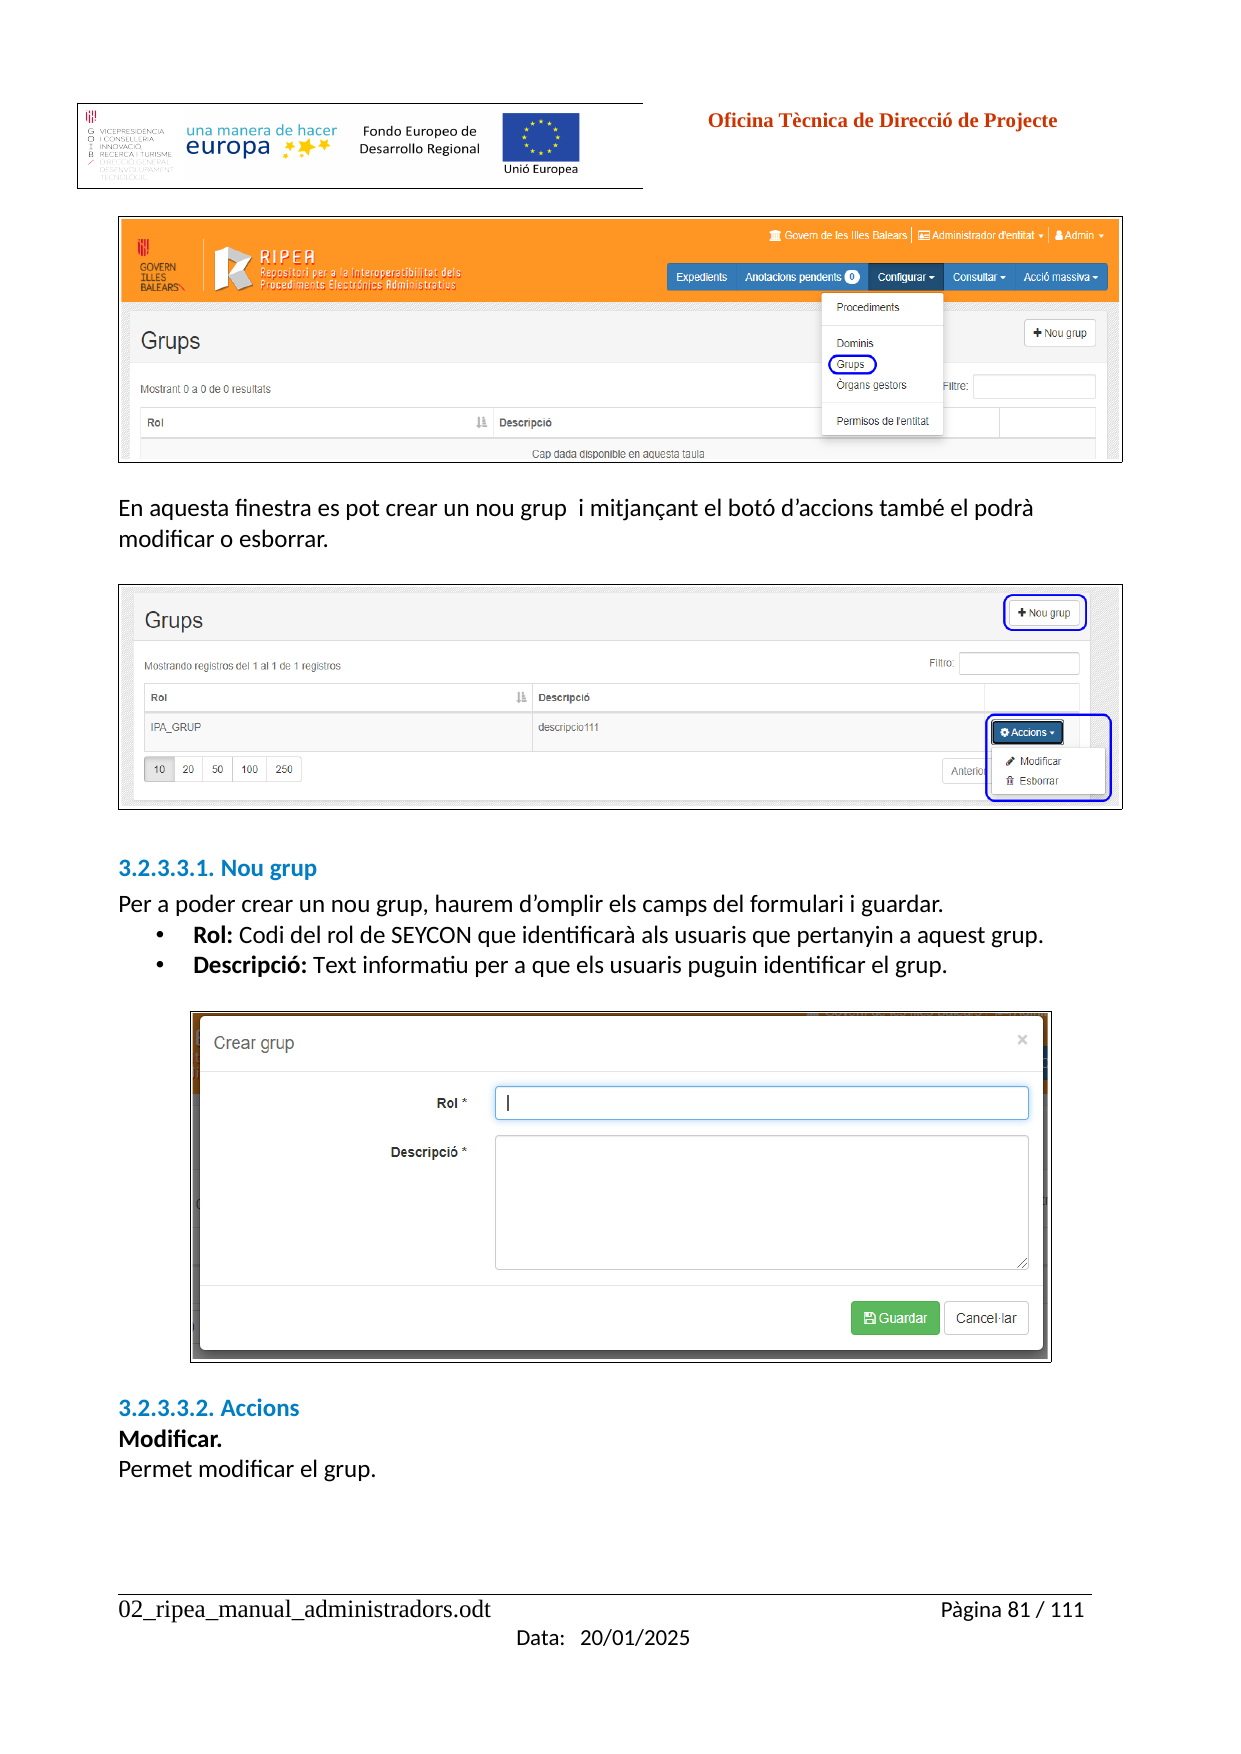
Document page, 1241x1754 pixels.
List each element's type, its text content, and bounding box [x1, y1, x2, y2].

text Per a poder crear un nou grup, haurem d’omplir els camps del formulari i guardar. [118, 889, 1122, 919]
picture [82, 108, 178, 182]
picture [121, 219, 1119, 459]
picture [192, 1013, 1048, 1359]
picture [121, 587, 1119, 806]
picture [184, 108, 585, 182]
text En aquesta finestra es pot crear un nou grup i mitjançant el botó d’accions també el podrà modificar o esborrar. [118, 492, 1122, 553]
subtitle 3.2.3.3.2. Accions [118, 1392, 1122, 1423]
list Rol: Codi del rol de SEYCON que identificarà als usuaris que pertanyin a aquest grup. [156, 919, 1122, 950]
text Permet modificar el grup. [118, 1453, 1122, 1484]
list Descripció: Text informatiu per a que els usuaris puguin identificar el grup. [156, 950, 1122, 980]
subtitle 3.2.3.3.1. Nou grup [118, 852, 1122, 882]
text Modificar. [118, 1423, 1122, 1453]
